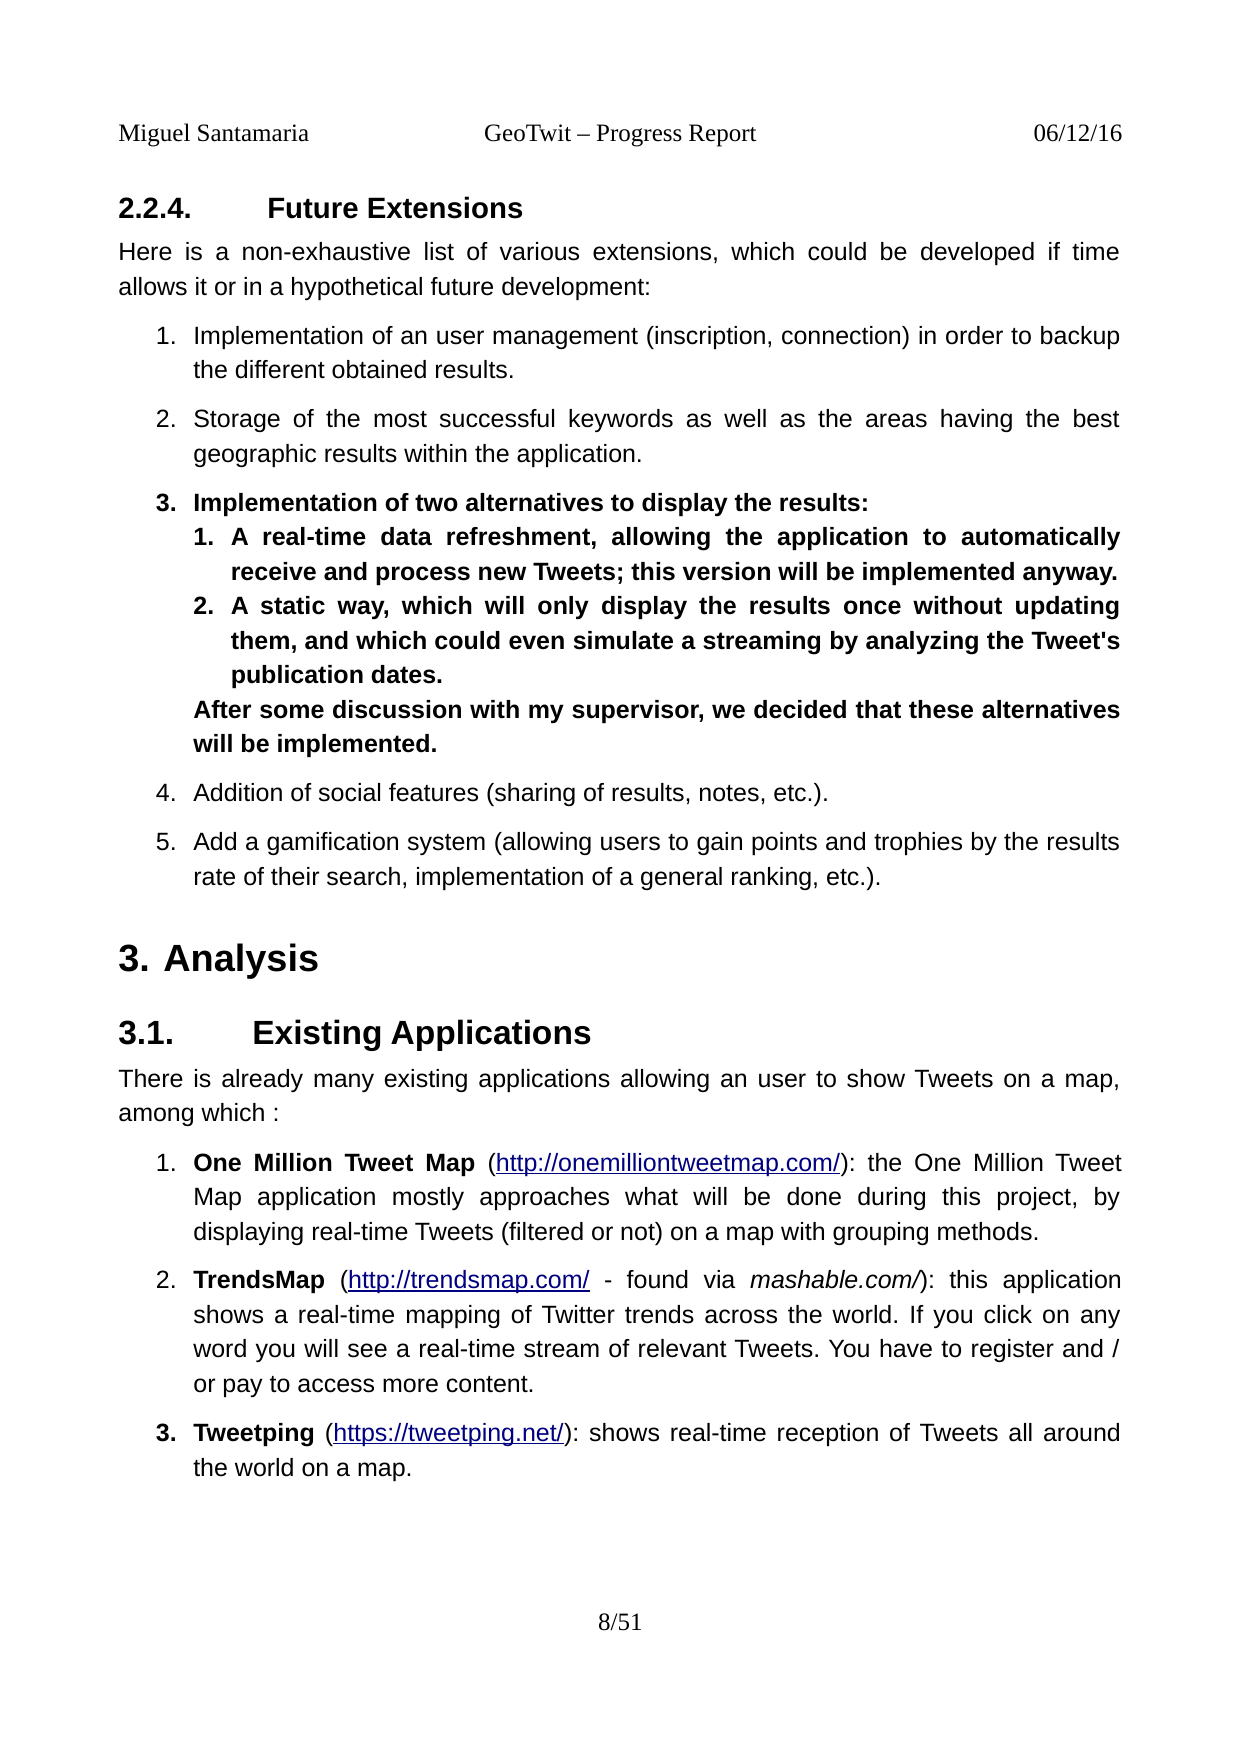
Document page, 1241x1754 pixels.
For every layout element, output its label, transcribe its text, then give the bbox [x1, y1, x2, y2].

list Addition of social features (sharing of results, notes, etc.). [156, 778, 1122, 807]
list Add a gamification system (allowing users to gain points and trophies by the results rate of their search, implementation of a general ranking, etc.). [156, 827, 1122, 891]
text There is already many existing applications allowing an user to show Tweets on a map, among which : [118, 1064, 1122, 1127]
list Implementation of an user management (inscription, connection) in order to backup the different obtained results. [156, 321, 1122, 384]
list Implementation of two alternatives to display the results: [156, 488, 1122, 517]
subtitle Existing Applications [118, 1013, 1122, 1051]
subtitle Future Extensions [118, 191, 1122, 225]
list A real-time data refreshment, allowing the application to automatically receive and process new Tweets; this version will be implemented anyway. [193, 522, 1122, 586]
list One Million Tweet Map (http://onemilliontweetmap.com/): the One Million Tweet Map application mostly approaches what will be done during this project, by displaying real-time Tweets (filtered or not) on a map with grouping methods. [156, 1147, 1122, 1245]
list After some discussion with my supervisor, we decided that these alternatives will be implemented. [156, 695, 1122, 758]
list Tweetping (https://tweetping.net/): shows real-time reception of Tweets all around the world on a map. [156, 1418, 1122, 1481]
text Here is a non-exhaustive list of various extensions, which could be developed if time allows it or in a hypothetical future development: [118, 237, 1122, 300]
list A static way, which will only display the results once without updating them, and which could even simulate a streaming by analyzing the Tweet's publication dates. [193, 591, 1122, 689]
list Storage of the most successful keywords as well as the areas having the best geographic results within the application. [156, 404, 1122, 467]
subtitle Analysis [118, 936, 1122, 979]
list TrendsMap (http://trendsmap.com/ - found via mashable.com/): this application shows a real-time mapping of Twitter trends across the world. If you click on any word you will see a real-time stream of relevant Tweets. You have to register and / or pay to access more content. [156, 1266, 1122, 1398]
